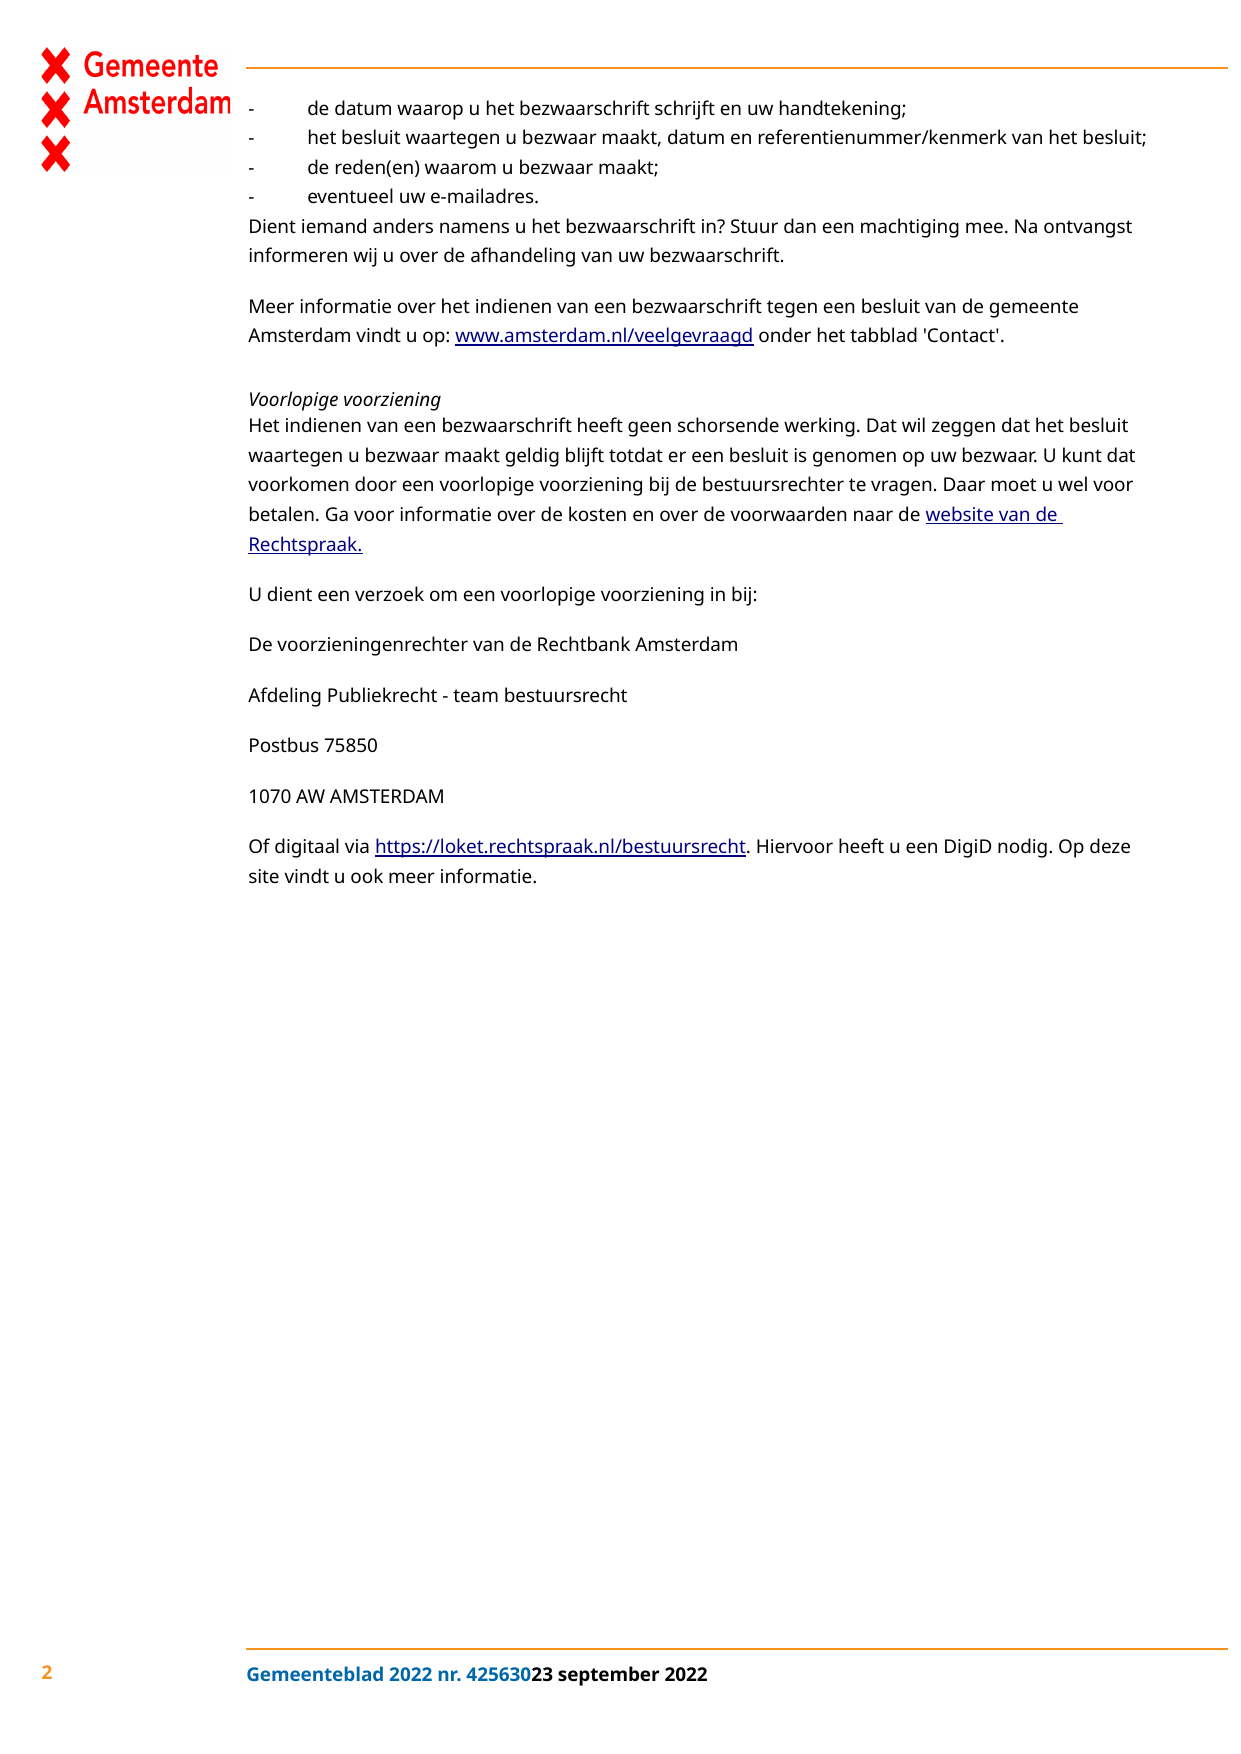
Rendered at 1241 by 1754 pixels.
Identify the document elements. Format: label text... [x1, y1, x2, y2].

text Meer informatie over het indienen van een bezwaarschrift tegen een besluit van de gemeente Amsterdam vindt u op: www.amsterdam.nl/veelgevraagd onder het tabblad 'Contact'. [248, 293, 1152, 348]
text Postbus 75850 [248, 732, 1152, 758]
list het besluit waartegen u bezwaar maakt, datum en referentienummer/kenmerk van het besluit; [248, 124, 1152, 150]
text Of digitaal via https://loket.rechtspraak.nl/bestuursrecht. Hiervoor heeft u een DigiD nodig. Op deze site vindt u ook meer informatie. [248, 833, 1152, 888]
picture [41, 47, 231, 172]
text Dient iemand anders namens u het bezwaarschrift in? Stuur dan een machtiging mee. Na ontvangst informeren wij u over de afhandeling van uw bezwaarschrift. [248, 213, 1152, 268]
list de datum waarop u het bezwaarschrift schrijft en uw handtekening; [248, 95, 1152, 121]
text U dient een verzoek om een voorlopige voorziening in bij: [248, 581, 1152, 607]
text De voorzieningenrechter van de Rechtbank Amsterdam [248, 632, 1152, 657]
list de reden(en) waarom u bezwaar maakt; [248, 154, 1152, 180]
text 1070 AW AMSTERDAM [248, 783, 1152, 808]
list eventueel uw e-mailadres. [248, 183, 1152, 209]
text Het indienen van een bezwaarschrift heeft geen schorsende werking. Dat wil zeggen dat het besluit waartegen u bezwaar maakt geldig blijft totdat er een besluit is genomen op uw bezwaar. U kunt dat voorkomen door een voorlopige voorziening bij de bestuursrechter te vragen. Daar moet u wel voor betalen. Ga voor informatie over de kosten en over de voorwaarden naar de website van de Rechtspraak. [248, 412, 1152, 556]
text Afdeling Publiekrecht - team bestuursrecht [248, 682, 1152, 708]
text Voorlopige voorziening [248, 387, 1152, 412]
